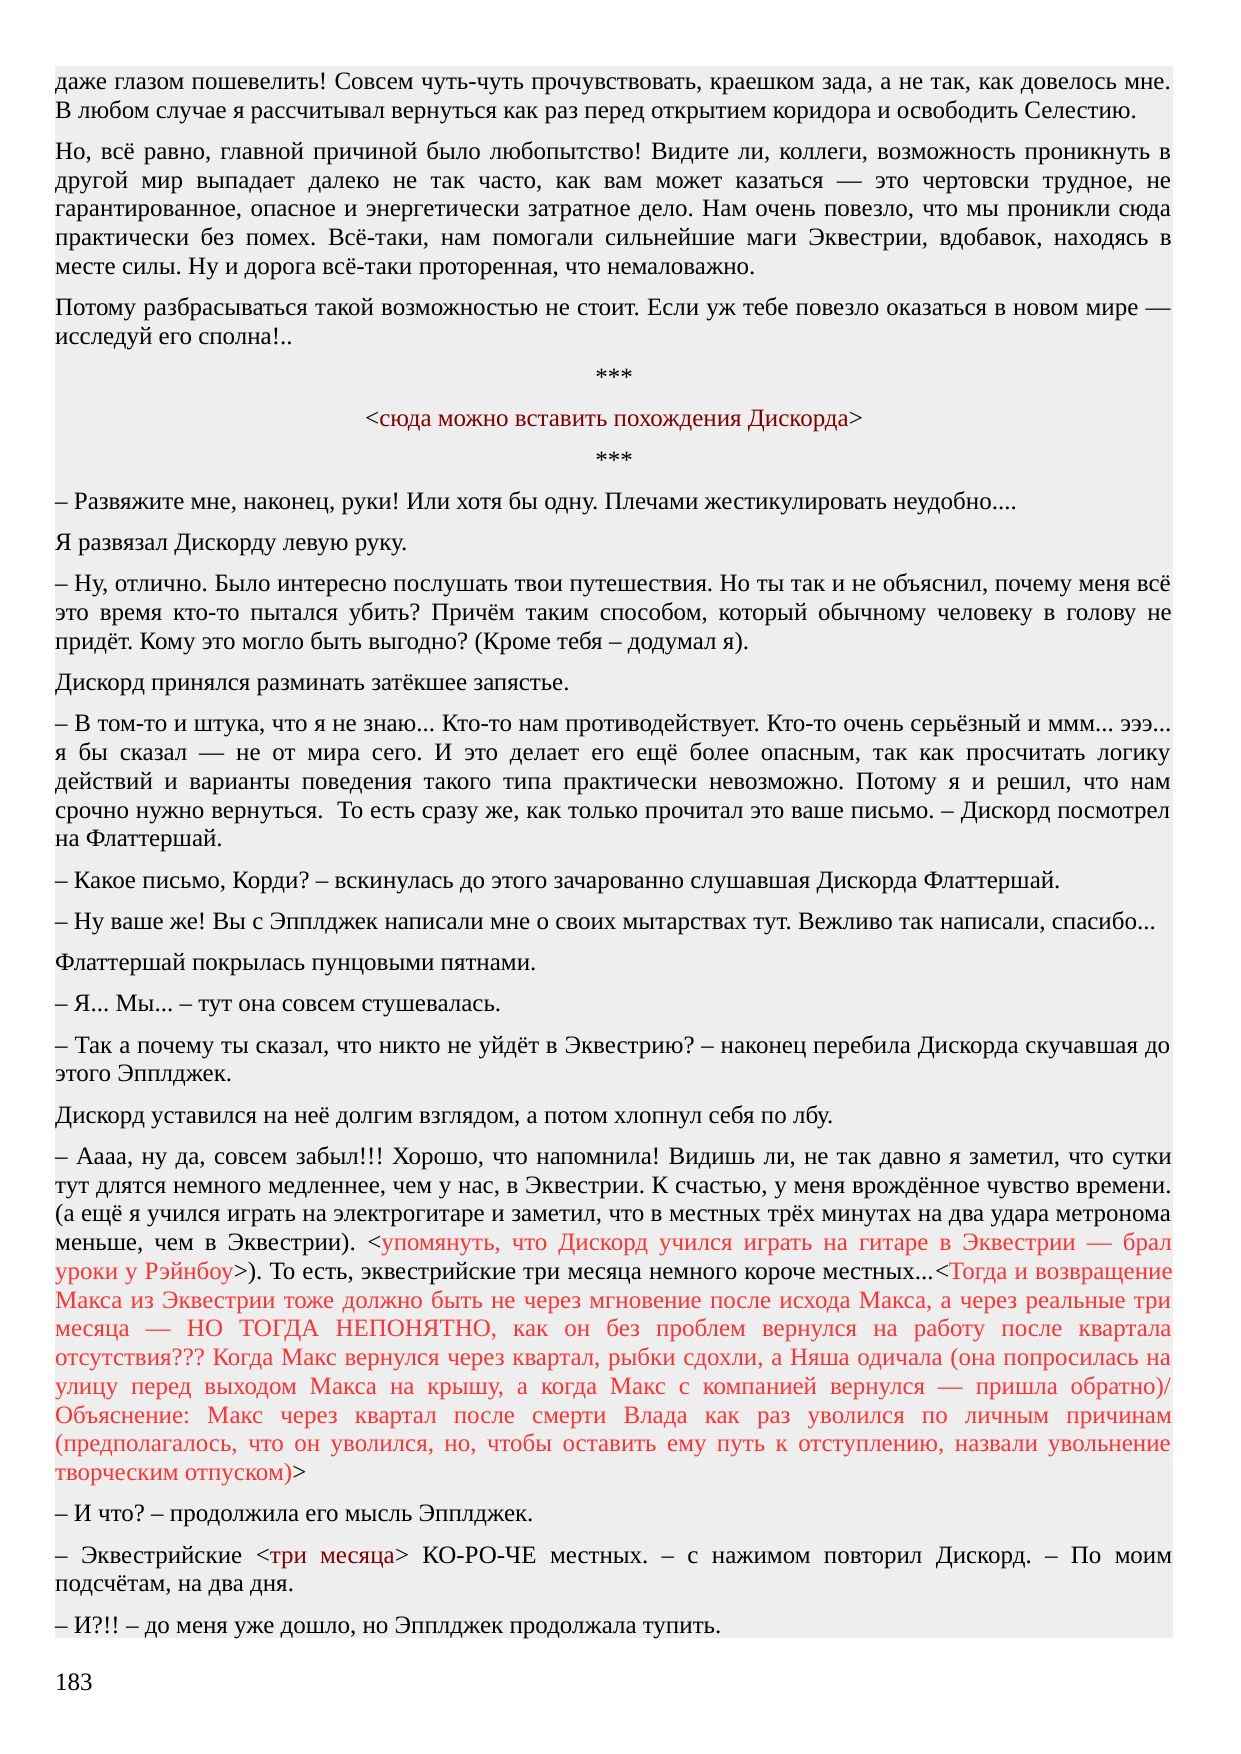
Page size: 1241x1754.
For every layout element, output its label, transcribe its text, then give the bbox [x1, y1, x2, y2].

text – В том-то и штука, что я не знаю... Кто-то нам противодействует. Кто-то очень серьёзный и ммм... эээ... я бы сказал — не от мира сего. И это делает его ещё более опасным, так как просчитать логику действий и варианты поведения такого типа практически невозможно. Потому я и решил, что нам срочно нужно вернуться. То есть сразу же, как только прочитал это ваше письмо. – Дискорд посмотрел на Флаттершай. [55, 708, 1173, 852]
text <сюда можно вставить похождения Дискорда> [55, 403, 1173, 432]
text – Ну ваше же! Вы с Эпплджек написали мне о своих мытарствах тут. Вежливо так написали, спасибо... [55, 906, 1173, 935]
text – И что? – продолжила его мысль Эпплджек. [55, 1498, 1173, 1527]
text Потому разбрасываться такой возможностью не стоит. Если уж тебе повезло оказаться в новом мире — исследуй его сполна!.. [55, 292, 1173, 350]
text Но, всё равно, главной причиной было любопытство! Видите ли, коллеги, возможность проникнуть в другой мир выпадает далеко не так часто, как вам может казаться — это чертовски трудное, не гарантированное, опасное и энергетически затратное дело. Нам очень повезло, что мы проникли сюда практически без помех. Всё-таки, нам помогали сильнейшие маги Эквестрии, вдобавок, находясь в месте силы. Ну и дорога всё-таки проторенная, что немаловажно. [55, 136, 1173, 280]
text – И?!! – до меня уже дошло, но Эпплджек продолжала тупить. [55, 1610, 1173, 1638]
text – Аааа, ну да, совсем забыл!!! Хорошо, что напомнила! Видишь ли, не так давно я заметил, что сутки тут длятся немного медленнее, чем у нас, в Эквестрии. К счастью, у меня врождённое чувство времени. (а ещё я учился играть на электрогитаре и заметил, что в местных трёх минутах на два удара метронома меньше, чем в Эквестрии). <упомянуть, что Дискорд учился играть на гитаре в Эквестрии — брал уроки у Рэйнбоу>). То есть, эквестрийские три месяца немного короче местных...<Тогда и возвращение Макса из Эквестрии тоже должно быть не через мгновение после исхода Макса, а через реальные три месяца — НО ТОГДА НЕПОНЯТНО, как он без проблем вернулся на работу после квартала отсутствия??? Когда Макс вернулся через квартал, рыбки сдохли, а Няша одичала (она попросилась на улицу перед выходом Макса на крышу, а когда Макс с компанией вернулся — пришла обратно)/ Объяснение: Макс через квартал после смерти Влада как раз уволился по личным причинам (предполагалось, что он уволился, но, чтобы оставить ему путь к отступлению, назвали увольнение творческим отпуском)> [55, 1141, 1173, 1486]
text Дискорд уставился на неё долгим взглядом, а потом хлопнул себя по лбу. [55, 1100, 1173, 1128]
text Я развязал Дискорду левую руку. [55, 527, 1173, 556]
text – Я... Мы... – тут она совсем стушевалась. [55, 988, 1173, 1017]
text – Развяжите мне, наконец, руки! Или хотя бы одну. Плечами жестикулировать неудобно.... [55, 486, 1173, 515]
text – Эквестрийские <три месяца> КО-РО-ЧЕ местных. – с нажимом повторил Дискорд. – По моим подсчётам, на два дня. [55, 1540, 1173, 1597]
text даже глазом пошевелить! Совсем чуть-чуть прочувствовать, краешком зада, а не так, как довелось мне. В любом случае я рассчитывал вернуться как раз перед открытием коридора и освободить Селестию. [55, 66, 1173, 123]
text – Так а почему ты сказал, что никто не уйдёт в Эквестрию? – наконец перебила Дискорда скучавшая до этого Эпплджек. [55, 1030, 1173, 1087]
text Дискорд принялся разминать затёкшее запястье. [55, 667, 1173, 696]
text *** [55, 445, 1173, 473]
text – Какое письмо, Корди? – вскинулась до этого зачарованно слушавшая Дискорда Флаттершай. [55, 865, 1173, 893]
text *** [55, 362, 1173, 391]
text Флаттершай покрылась пунцовыми пятнами. [55, 947, 1173, 976]
text – Ну, отлично. Было интересно послушать твои путешествия. Но ты так и не объяснил, почему меня всё это время кто-то пытался убить? Причём таким способом, который обычному человеку в голову не придёт. Кому это могло быть выгодно? (Кроме тебя – додумал я). [55, 568, 1173, 655]
